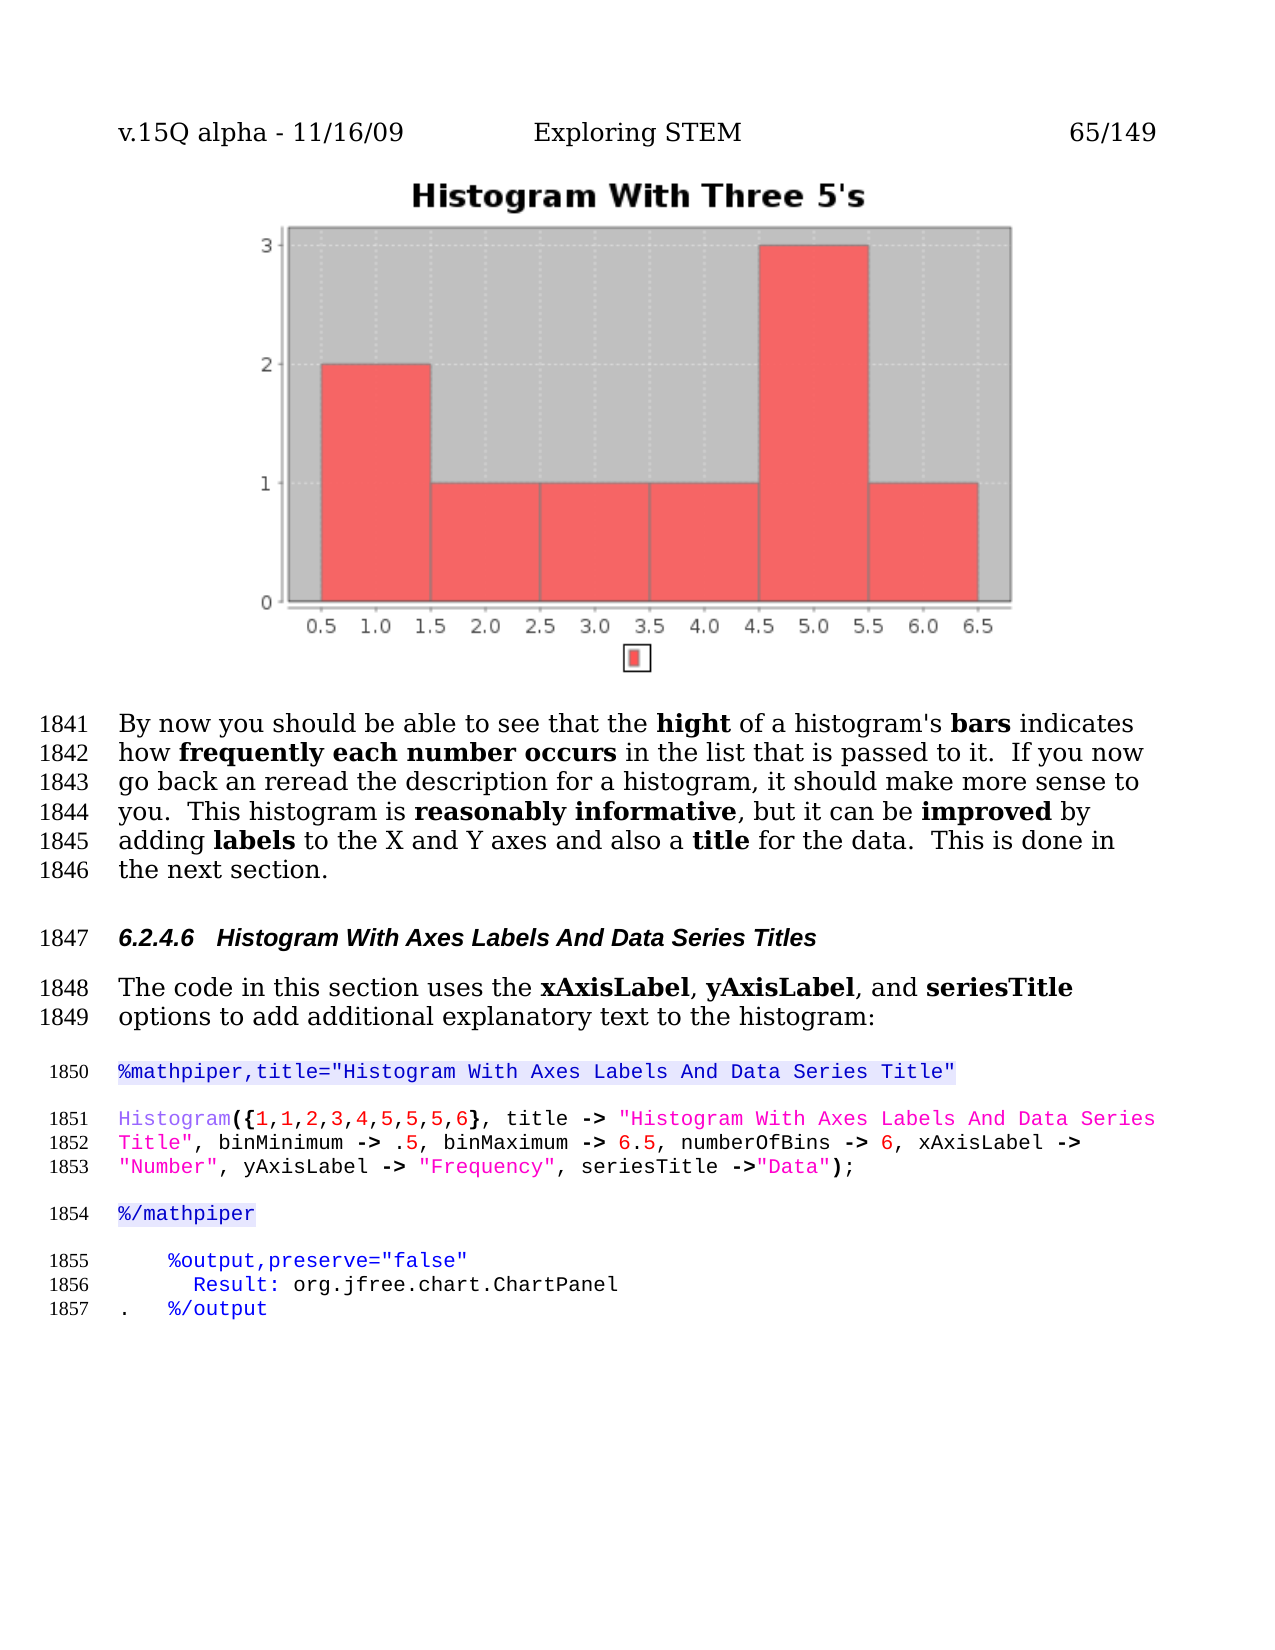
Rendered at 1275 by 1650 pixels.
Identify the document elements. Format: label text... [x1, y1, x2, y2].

text . %/output [118, 1298, 1157, 1321]
text %mathpiper,title="Histogram With Axes Labels And Data Series Title" [118, 1061, 1157, 1085]
text Histogram({1,1,2,3,4,5,5,5,6}, title -> "Histogram With Axes Labels And Data Series Title", binMinimum -> .5, binMaximum -> 6.5, numberOfBins -> 6, xAxisLabel -> "Number", yAxisLabel -> "Frequency", seriesTitle ->"Data"); [118, 1108, 1157, 1179]
text By now you should be able to see that the hight of a histogram's bars indicates how frequently each number occurs in the list that is passed to it. If you now go back an reread the description for a histogram, it should make more sense to you. This histogram is reasonably informative, but it can be improved by adding labels to the X and Y axes and also a title for the data. This is done in the next section. [118, 708, 1157, 884]
text Result: org.jfree.chart.ChartPanel [118, 1274, 1157, 1298]
text The code in this section uses the xAxisLabel, yAxisLabel, and seriesTitle options to add additional explanatory text to the histogram: [118, 973, 1157, 1031]
subtitle Histogram With Axes Labels And Data Series Titles [118, 923, 1157, 952]
text %output,preserve="false" [118, 1250, 1157, 1274]
text %/mathpiper [118, 1203, 1157, 1227]
picture [245, 176, 1030, 674]
